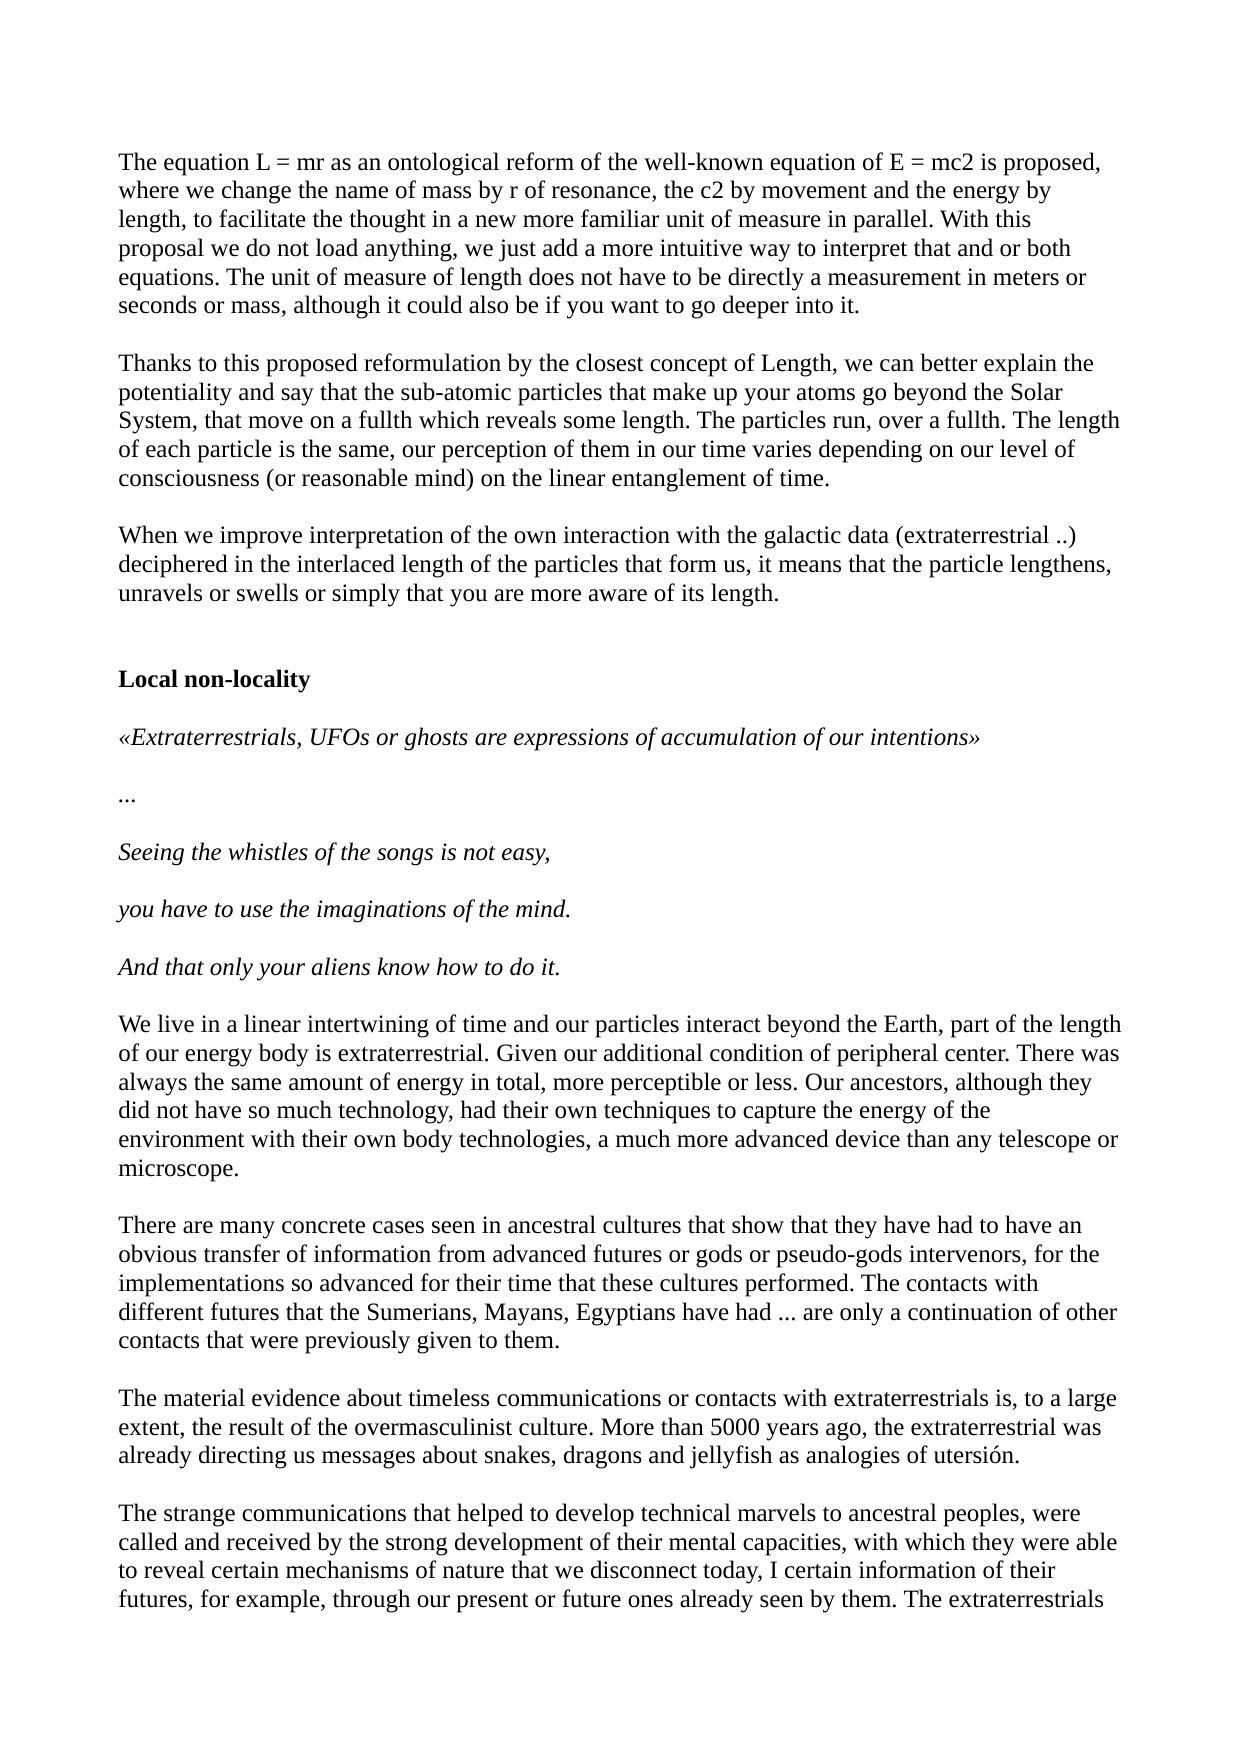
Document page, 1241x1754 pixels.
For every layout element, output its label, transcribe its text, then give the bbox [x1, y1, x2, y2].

text When we improve interpretation of the own interaction with the galactic data (extraterrestrial ..) deciphered in the interlaced length of the particles that form us, it means that the particle lengthens, unravels or swells or simply that you are more aware of its length. [118, 521, 1122, 607]
text The material evidence about timeless communications or contacts with extraterrestrials is, to a large extent, the result of the overmasculinist culture. More than 5000 years ago, the extraterrestrial was already directing us messages about snakes, dragons and jellyfish as analogies of utersión. The strange communications that helped to develop technical marvels to ancestral peoples, were called and received by the strong development of their mental capacities, with which they were able to reveal certain mechanisms of nature that we disconnect today, I certain information of their futures, for example, through our present or future ones already seen by them. The extraterrestrials [118, 1383, 1122, 1613]
text Local non-locality «Extraterrestrials, UFOs or ghosts are expressions of accumulation of our intentions» ... Seeing the whistles of the songs is not easy, you have to use the imaginations of the mind. And that only your aliens know how to do it. We live in a linear intertwining of time and our particles interact beyond the Earth, part of the length of our energy body is extraterrestrial. Given our additional condition of peripheral center. There was always the same amount of energy in total, more perceptible or less. Our ancestors, although they did not have so much technology, had their own techniques to capture the energy of the environment with their own body technologies, a much more advanced device than any telescope or microscope. There are many concrete cases seen in ancestral cultures that show that they have had to have an obvious transfer of information from advanced futures or gods or pseudo-gods intervenors, for the implementations so advanced for their time that these cultures performed. The contacts with different futures that the Sumerians, Mayans, Egyptians have had ... are only a continuation of other contacts that were previously given to them. [118, 664, 1122, 1354]
text The equation L = mr as an ontological reform of the well-known equation of E = mc2 is proposed, where we change the name of mass by r of resonance, the c2 by movement and the energy by length, to facilitate the thought in a new more familiar unit of measure in parallel. With this proposal we do not load anything, we just add a more intuitive way to interpret that and or both equations. The unit of measure of length does not have to be directly a measurement in meters or seconds or mass, although it could also be if you want to go deeper into it. Thanks to this proposed reformulation by the closest concept of Length, we can better explain the potentiality and say that the sub-atomic particles that make up your atoms go beyond the Solar System, that move on a fullth which reveals some length. The particles run, over a fullth. The length of each particle is the same, our perception of them in our time varies depending on our level of consciousness (or reasonable mind) on the linear entanglement of time. [118, 147, 1122, 492]
